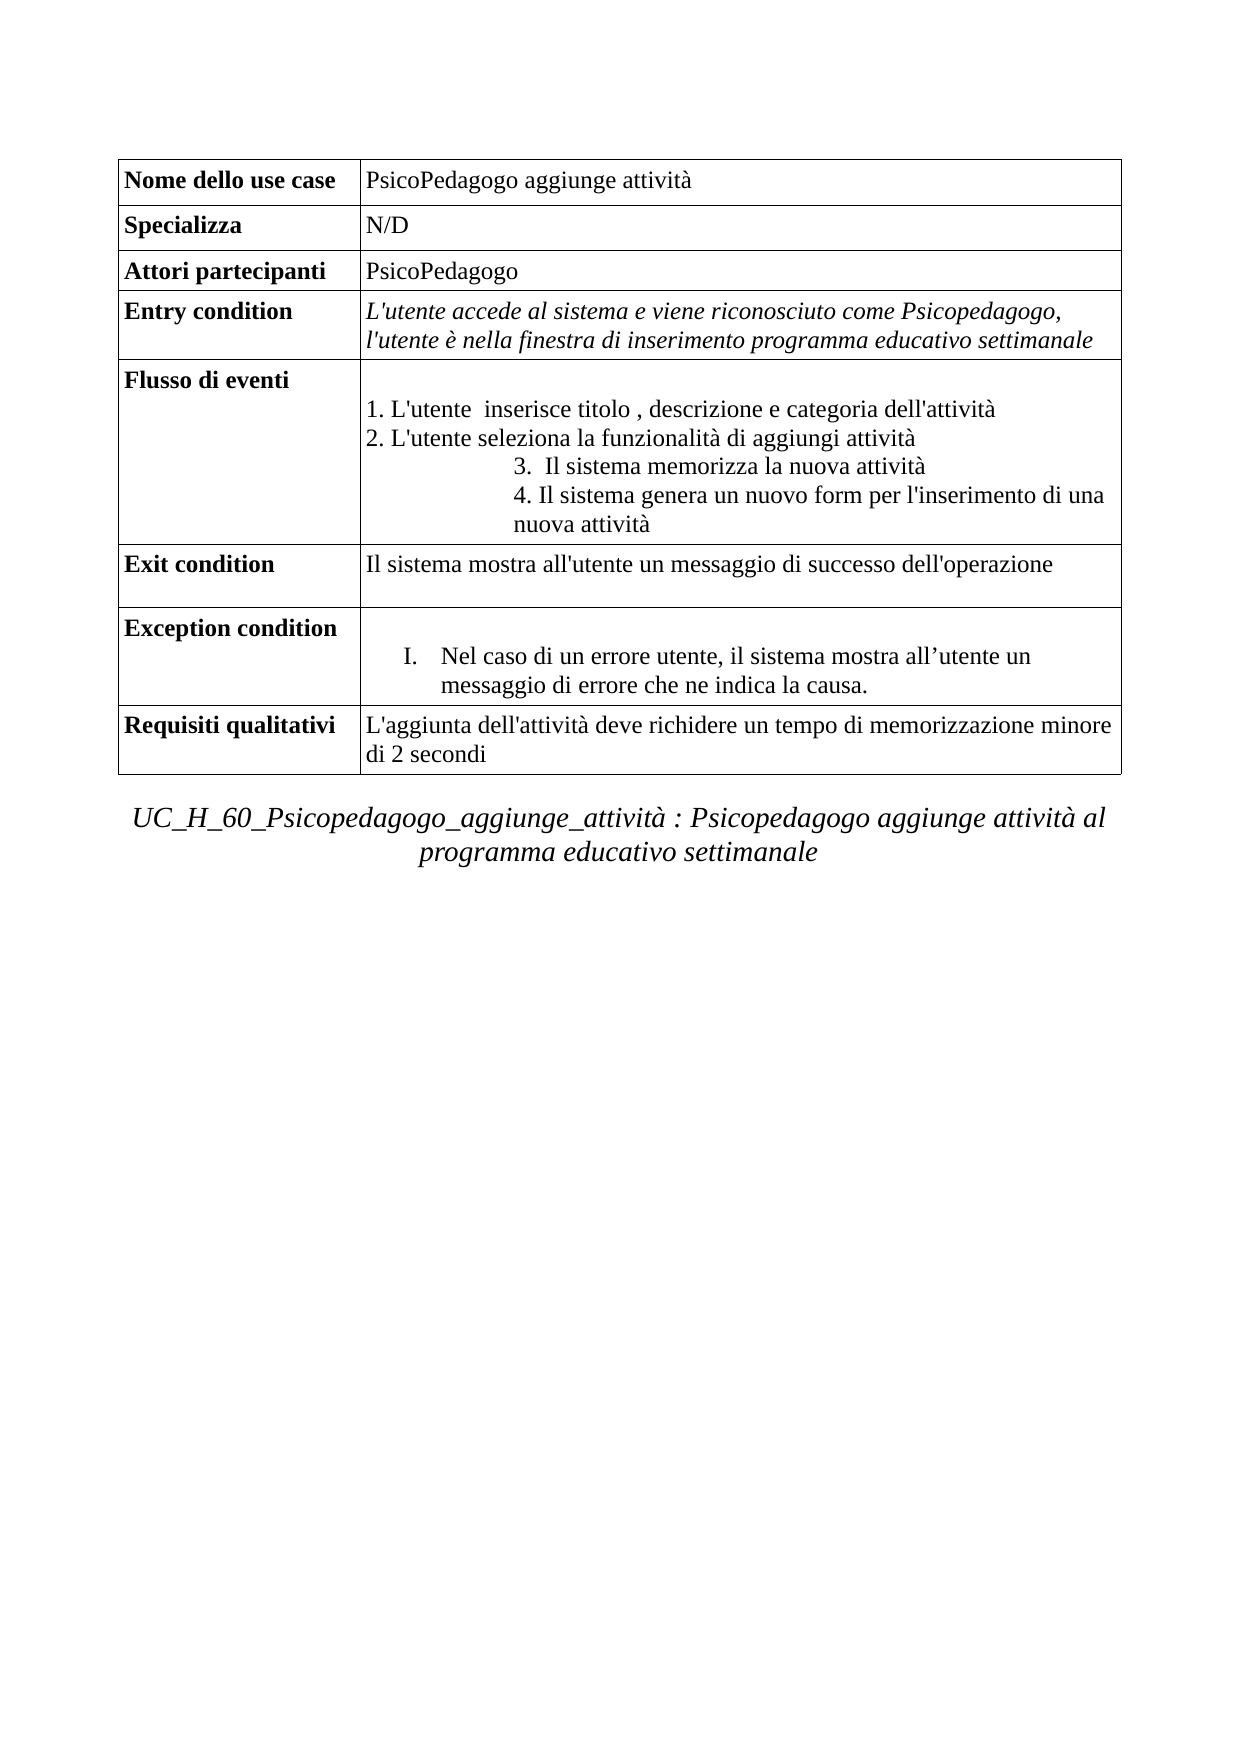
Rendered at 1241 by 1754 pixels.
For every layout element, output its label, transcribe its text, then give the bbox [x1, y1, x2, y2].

table_cell Attori partecipanti [119, 251, 360, 290]
text UC_H_60_Psicopedagogo_aggiunge_attività : Psicopedagogo aggiunge attività al programma educativo settimanale [118, 800, 1122, 867]
table_header PsicoPedagogo aggiunge attività [361, 160, 1121, 205]
table_cell L'utente inserisce titolo , descrizione e categoria dell'attività L'utente seleziona la funzionalità di aggiungi attività Il sistema memorizza la nuova attività Il sistema genera un nuovo form per l'inserimento di una nuova attività [361, 360, 1121, 543]
table_cell Exception condition [119, 608, 360, 705]
table_cell L'aggiunta dell'attività deve richidere un tempo di memorizzazione minore di 2 secondi [361, 706, 1121, 774]
table_cell Requisiti qualitativi [119, 706, 360, 774]
table_cell Il sistema mostra all'utente un messaggio di successo dell'operazione [361, 545, 1121, 607]
table_cell Exit condition [119, 545, 360, 607]
table_header Nome dello use case [119, 160, 360, 205]
table_cell Flusso di eventi [119, 360, 360, 543]
table_cell PsicoPedagogo [361, 251, 1121, 290]
table_cell L'utente accede al sistema e viene riconosciuto come Psicopedagogo, l'utente è nella finestra di inserimento programma educativo settimanale [361, 291, 1121, 359]
table_cell N/D [361, 206, 1121, 250]
table_cell Entry condition [119, 291, 360, 359]
table_cell Specializza [119, 206, 360, 250]
table_cell Nel caso di un errore utente, il sistema mostra all’utente un messaggio di errore che ne indica la causa. [361, 608, 1121, 705]
